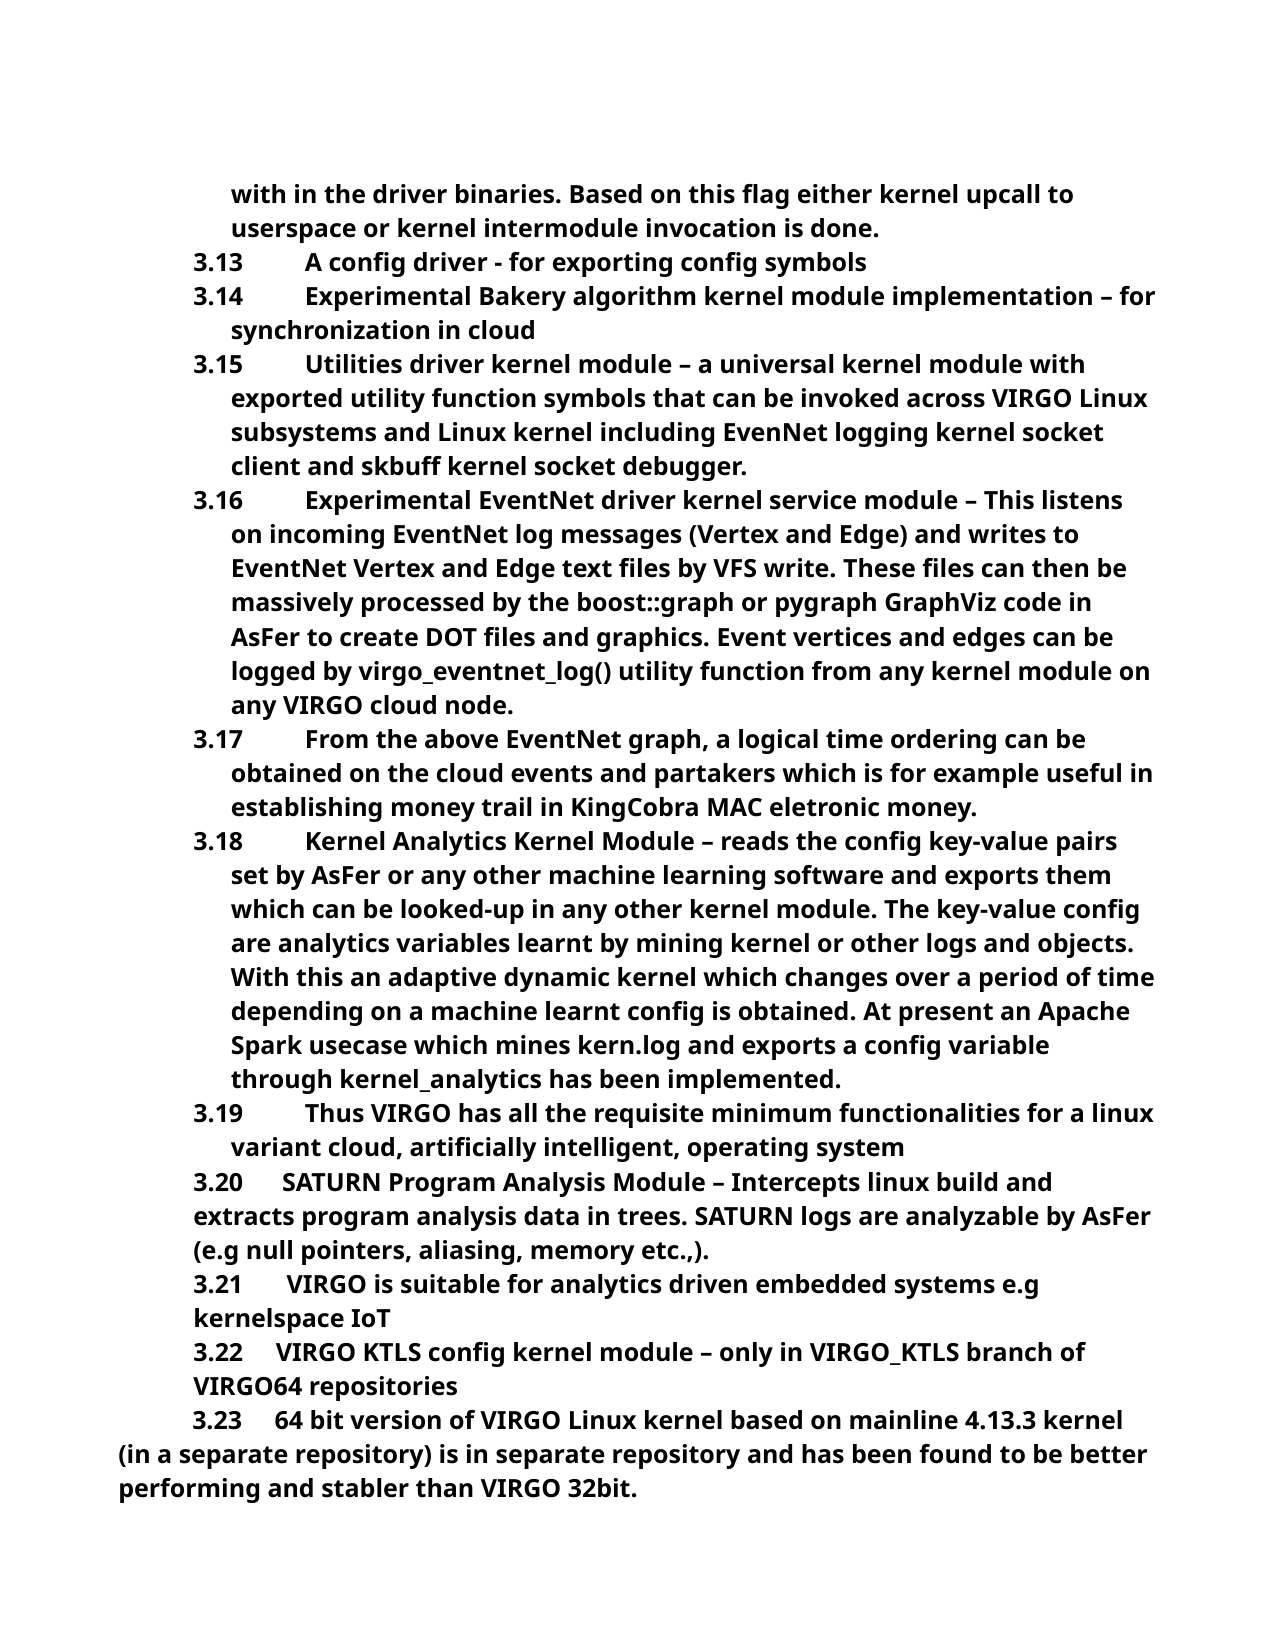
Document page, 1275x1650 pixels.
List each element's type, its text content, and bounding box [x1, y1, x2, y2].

list Experimental Bakery algorithm kernel module implementation – for synchronization in cloud [193, 278, 1157, 347]
list with in the driver binaries. Based on this flag either kernel upcall to userspace or kernel intermodule invocation is done. [193, 176, 1157, 244]
list A config driver - for exporting config symbols [193, 244, 1157, 278]
list Utilities driver kernel module – a universal kernel module with exported utility function symbols that can be invoked across VIRGO Linux subsystems and Linux kernel including EvenNet logging kernel socket client and skbuff kernel socket debugger. [193, 347, 1157, 483]
list 3.21 VIRGO is suitable for analytics driven embedded systems e.g kernelspace IoT [156, 1266, 1157, 1334]
list Experimental EventNet driver kernel service module – This listens on incoming EventNet log messages (Vertex and Edge) and writes to EventNet Vertex and Edge text files by VFS write. These files can then be massively processed by the boost::graph or pygraph GraphViz code in AsFer to create DOT files and graphics. Event vertices and edges can be logged by virgo_eventnet_log() utility function from any kernel module on any VIRGO cloud node. [193, 483, 1157, 721]
list Thus VIRGO has all the requisite minimum functionalities for a linux variant cloud, artificially intelligent, operating system [193, 1096, 1157, 1164]
list Kernel Analytics Kernel Module – reads the config key-value pairs set by AsFer or any other machine learning software and exports them which can be looked-up in any other kernel module. The key-value config are analytics variables learnt by mining kernel or other logs and objects. With this an adaptive dynamic kernel which changes over a period of time depending on a machine learnt config is obtained. At present an Apache Spark usecase which mines kern.log and exports a config variable through kernel_analytics has been implemented. [193, 823, 1157, 1096]
text 3.23 64 bit version of VIRGO Linux kernel based on mainline 4.13.3 kernel (in a separate repository) is in separate repository and has been found to be better performing and stabler than VIRGO 32bit. [118, 1403, 1157, 1505]
list 3.20 SATURN Program Analysis Module – Intercepts linux build and extracts program analysis data in trees. SATURN logs are analyzable by AsFer (e.g null pointers, aliasing, memory etc.,). [156, 1164, 1157, 1266]
list From the above EventNet graph, a logical time ordering can be obtained on the cloud events and partakers which is for example useful in establishing money trail in KingCobra MAC eletronic money. [193, 721, 1157, 823]
list 3.22 VIRGO KTLS config kernel module – only in VIRGO_KTLS branch of VIRGO64 repositories [156, 1334, 1157, 1403]
